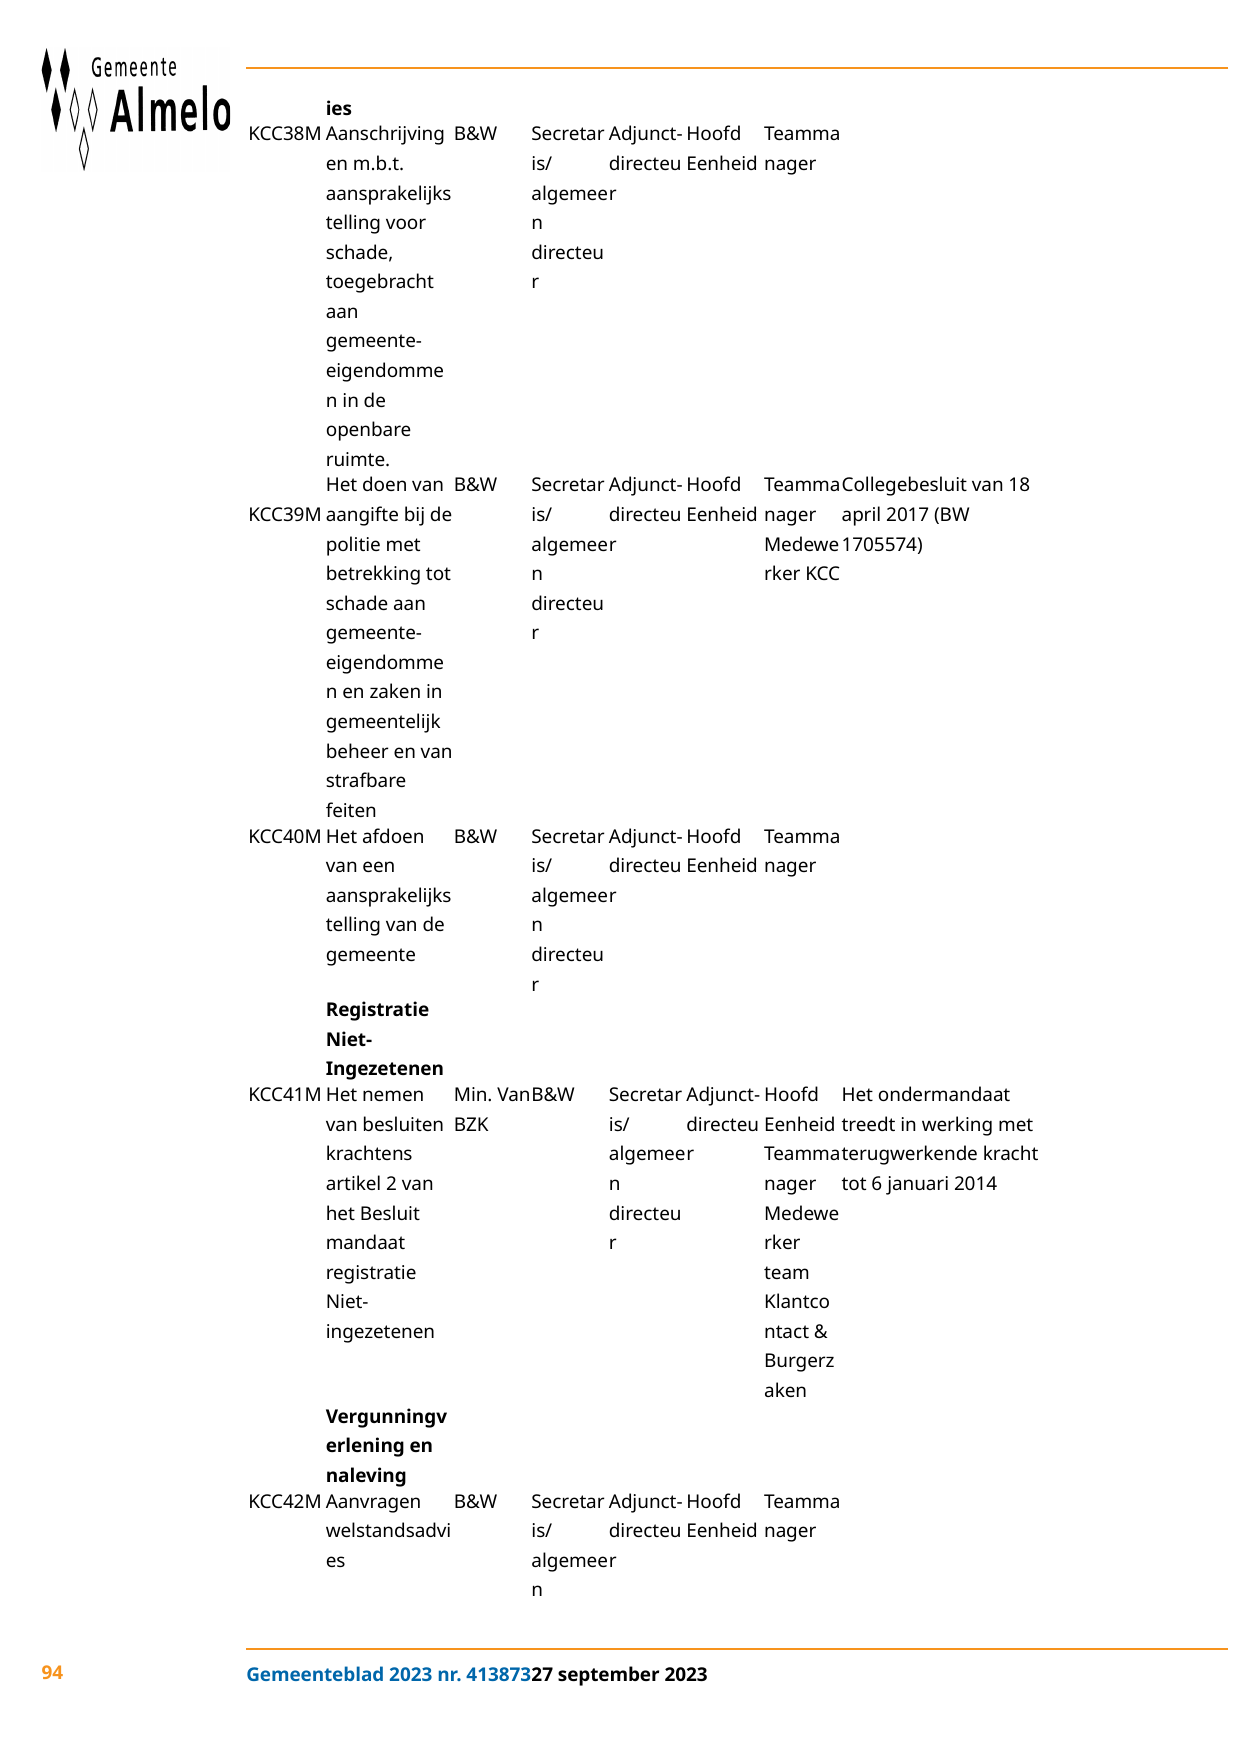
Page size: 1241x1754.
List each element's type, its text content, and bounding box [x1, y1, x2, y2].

table_cell Adjunct-directeur [609, 472, 686, 823]
table_cell [531, 95, 609, 121]
table_cell [248, 996, 326, 1081]
table_cell Registratie Niet-Ingezetenen [326, 996, 454, 1081]
table_cell Teammanager Medewerker KCC [764, 472, 841, 823]
table_cell KCC40M [248, 823, 326, 996]
table_cell Teammanager [764, 823, 841, 996]
table_cell [531, 1403, 609, 1488]
table_cell [764, 1403, 841, 1488]
table_cell [609, 996, 686, 1081]
table_cell [686, 1403, 764, 1488]
table_cell Adjunct-directeur [609, 823, 686, 996]
table_cell Hoofd Eenheid [686, 823, 764, 996]
table_cell Het doen van aangifte bij de politie met betrekking tot schade aan gemeente-eigendommen en zaken in gemeentelijk beheer en van strafbare feiten [326, 472, 454, 823]
table_cell [686, 996, 764, 1081]
table_cell [531, 996, 609, 1081]
table_cell [841, 1488, 1040, 1602]
table_cell [609, 95, 686, 121]
table_cell Secretaris/ algemeen [531, 1488, 609, 1602]
table_cell Hoofd Eenheid [686, 472, 764, 823]
table_cell [454, 1403, 531, 1488]
table_cell Hoofd Eenheid [686, 121, 764, 472]
table_cell [764, 996, 841, 1081]
table_cell [841, 95, 1040, 121]
table_cell [248, 1403, 326, 1488]
table_cell B&W [454, 1488, 531, 1602]
table_cell Min. Van BZK [454, 1081, 531, 1403]
table_cell Secretaris/ algemeen directeur [531, 121, 609, 472]
table_cell Secretaris/ algemeen directeur [531, 823, 609, 996]
table_cell Collegebesluit van 18 april 2017 (BW 1705574) [841, 472, 1040, 823]
table_cell Hoofd Eenheid Teammanager Medewerker team Klantcontact & Burgerzaken [764, 1081, 841, 1403]
table_cell Hoofd Eenheid [686, 1488, 764, 1602]
table_cell [248, 95, 326, 121]
table_cell Secretaris/ algemeen directeur [531, 472, 609, 823]
table_cell Aanschrijvingen m.b.t. aansprakelijkstelling voor schade, toegebracht aan gemeente-eigendommen in de openbare ruimte. [326, 121, 454, 472]
table_cell B&W [454, 121, 531, 472]
table_cell Teammanager [764, 1488, 841, 1602]
table_cell [454, 95, 531, 121]
picture [41, 47, 231, 172]
table_cell Het ondermandaat treedt in werking met terugwerkende kracht tot 6 januari 2014 [841, 1081, 1040, 1403]
table_cell [764, 95, 841, 121]
table_cell Adjunct-directeur [686, 1081, 764, 1403]
table_cell [841, 1403, 1040, 1488]
table_cell [686, 95, 764, 121]
table_cell [609, 1403, 686, 1488]
table_cell ies [326, 95, 454, 121]
table_cell B&W [454, 823, 531, 996]
table_cell Vergunningverlening en naleving [326, 1403, 454, 1488]
table_cell Het afdoen van een aansprakelijkstelling van de gemeente [326, 823, 454, 996]
table_cell [454, 996, 531, 1081]
table_cell Aanvragen welstandsadvies [326, 1488, 454, 1602]
table_cell KCC39M [248, 472, 326, 823]
table_cell KCC38M [248, 121, 326, 472]
table_cell Het nemen van besluiten krachtens artikel 2 van het Besluit mandaat registratie Niet-ingezetenen [326, 1081, 454, 1403]
table_cell B&W [531, 1081, 609, 1403]
table_cell [841, 121, 1040, 472]
table_cell [841, 996, 1040, 1081]
table_cell Teammanager [764, 121, 841, 472]
table_cell Secretaris/ algemeen directeur [609, 1081, 686, 1403]
table_cell Adjunct-directeur [609, 121, 686, 472]
table_cell KCC42M [248, 1488, 326, 1602]
table_cell B&W [454, 472, 531, 823]
table_cell Adjunct-directeur [609, 1488, 686, 1602]
table_cell [841, 823, 1040, 996]
table_cell KCC41M [248, 1081, 326, 1403]
